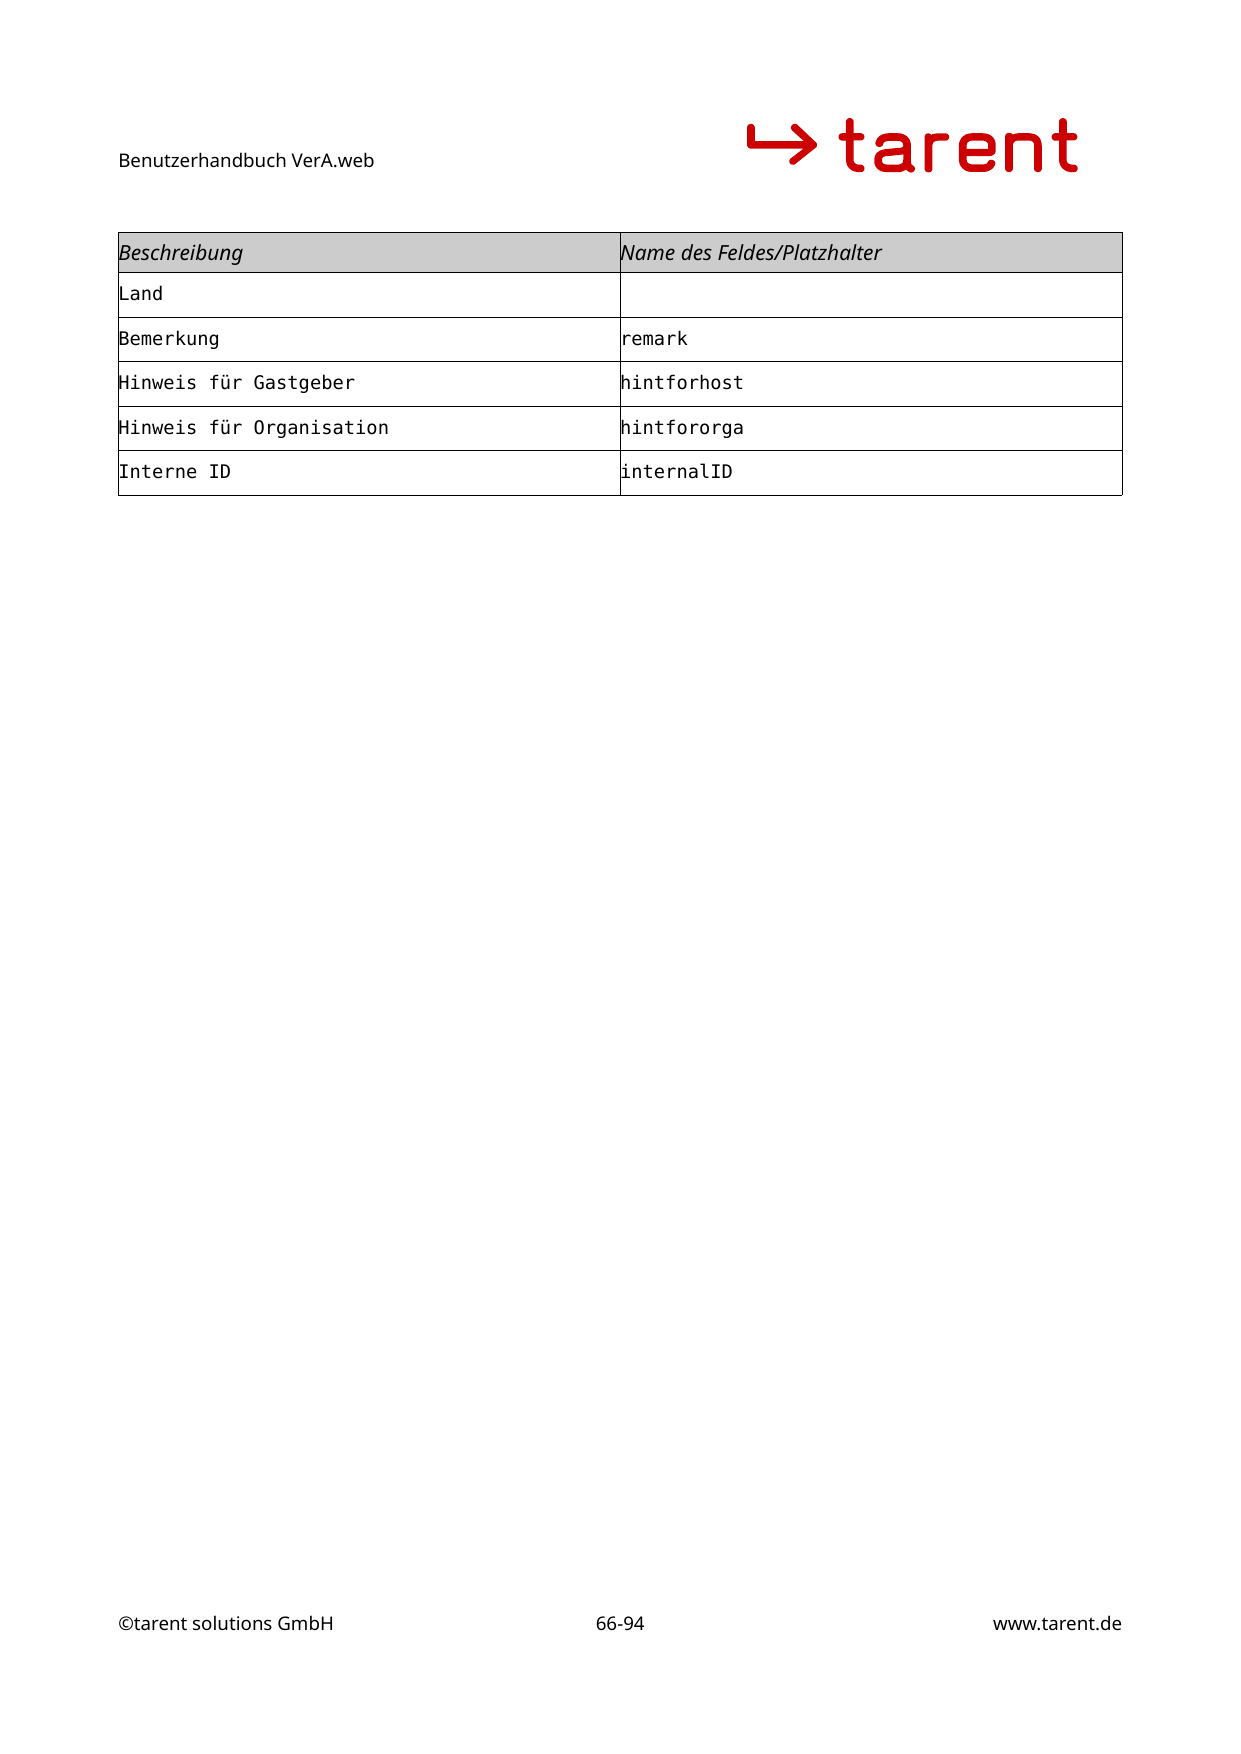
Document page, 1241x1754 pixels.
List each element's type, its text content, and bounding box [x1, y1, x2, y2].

table_cell Interne ID [119, 451, 620, 494]
table_cell remark [621, 318, 1122, 361]
table_cell Hinweis für Organisation [119, 407, 620, 450]
table_cell Hinweis für Gastgeber [119, 362, 620, 406]
table_cell [621, 273, 1122, 317]
table_header Beschreibung [119, 233, 620, 272]
table_cell Bemerkung [119, 318, 620, 361]
table_cell Land [119, 273, 620, 317]
table_header Name des Feldes/Platzhalter [621, 233, 1122, 272]
table_cell hintforhost [621, 362, 1122, 406]
table_cell internalID [621, 451, 1122, 494]
table_cell hintfororga [621, 407, 1122, 450]
